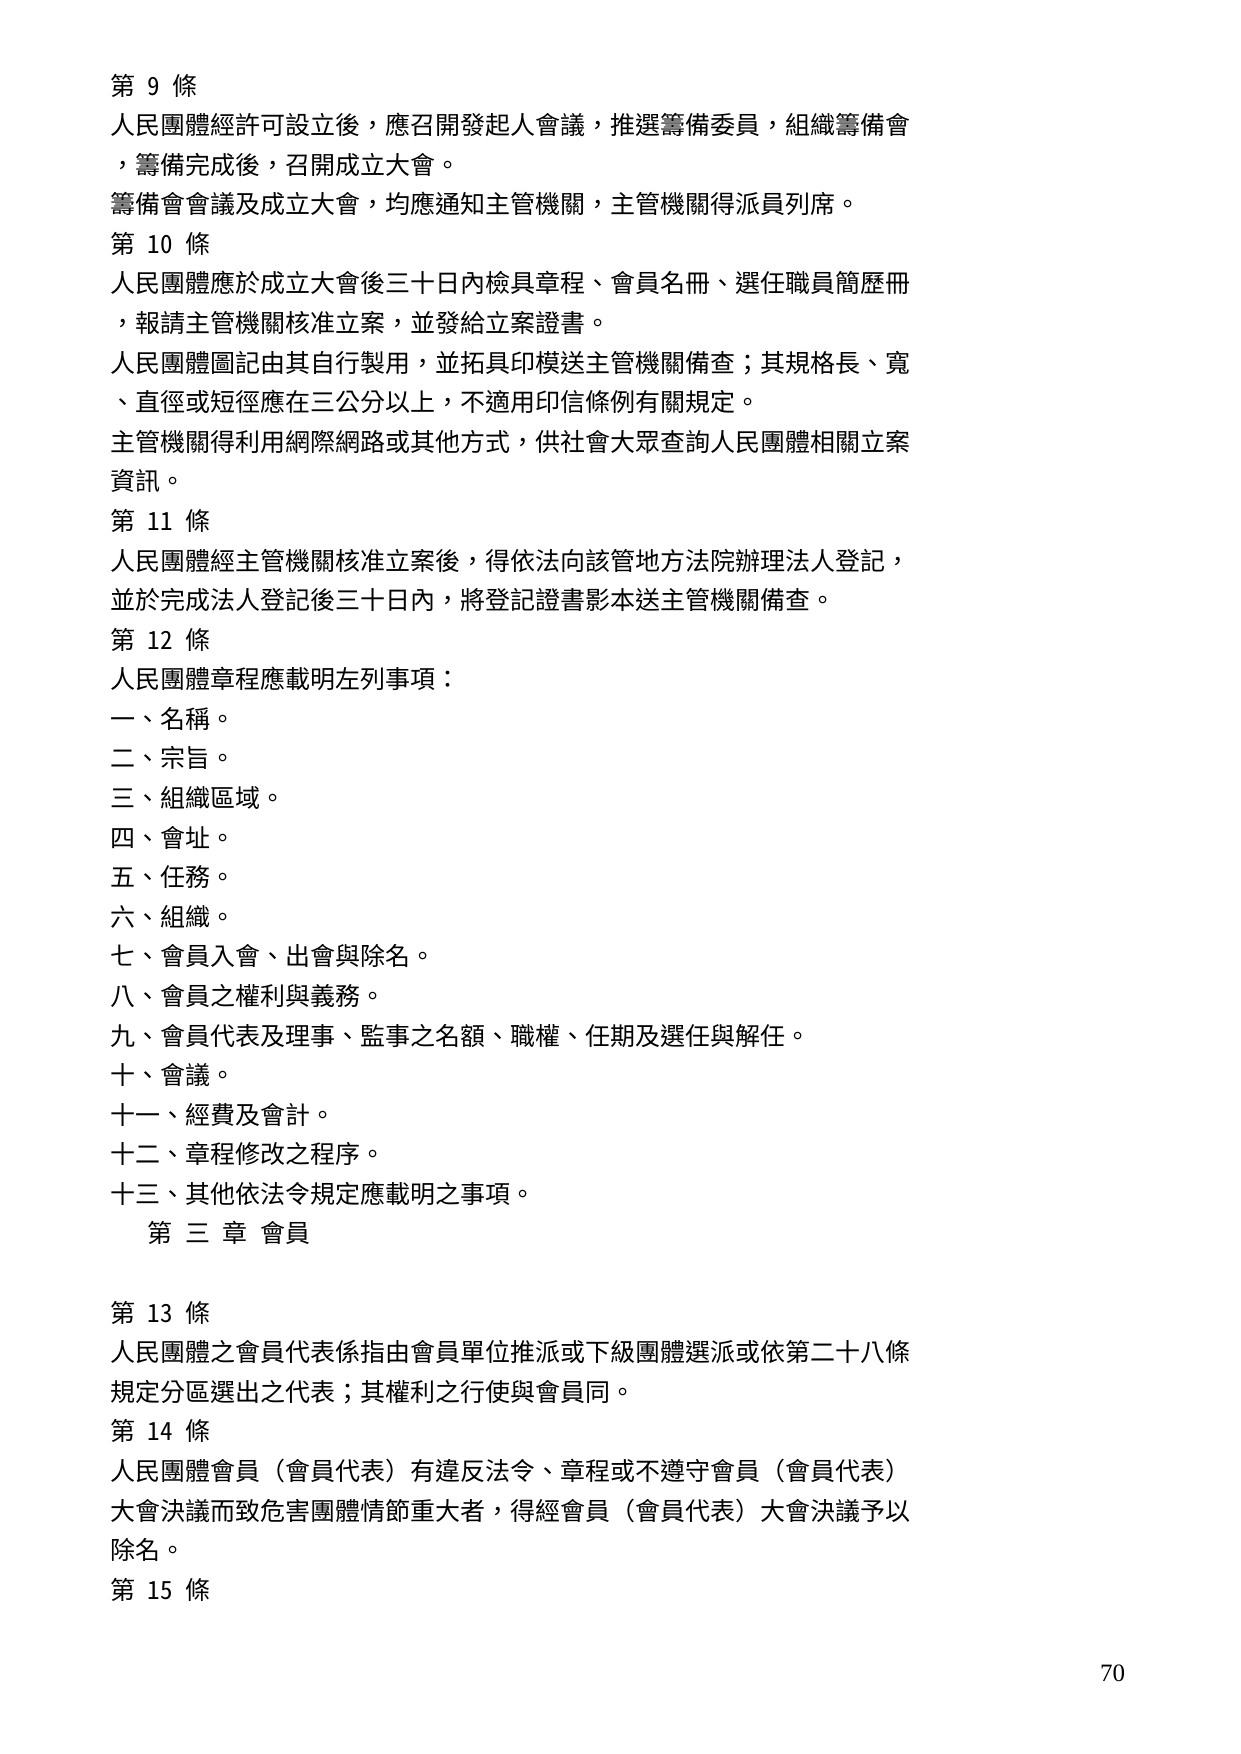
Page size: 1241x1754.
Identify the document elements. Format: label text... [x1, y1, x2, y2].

text 四、會址。 [110, 815, 1152, 855]
text 九、會員代表及理事、監事之名額、職權、任期及選任與解任。 [110, 1013, 1152, 1053]
text 人民團體經主管機關核准立案後，得依法向該管地方法院辦理法人登記， [110, 538, 1152, 578]
text 人民團體之會員代表係指由會員單位推派或下級團體選派或依第二十八條 [110, 1330, 1152, 1369]
text 人民團體應於成立大會後三十日內檢具章程、會員名冊、選任職員簡歷冊 [110, 261, 1152, 301]
text 主管機關得利用網際網路或其他方式，供社會大眾查詢人民團體相關立案 [110, 419, 1152, 459]
text 第 12 條 [110, 617, 1152, 657]
text 一、名稱。 [110, 697, 1152, 736]
text 十一、經費及會計。 [110, 1092, 1152, 1132]
text 並於完成法人登記後三十日內，將登記證書影本送主管機關備查。 [110, 578, 1152, 617]
text 八、會員之權利與義務。 [110, 974, 1152, 1013]
text 人民團體會員（會員代表）有違反法令、章程或不遵守會員（會員代表） [110, 1449, 1152, 1488]
text 十三、其他依法令規定應載明之事項。 [110, 1172, 1152, 1211]
text 規定分區選出之代表；其權利之行使與會員同。 [110, 1369, 1152, 1409]
text 十、會議。 [110, 1053, 1152, 1092]
text 資訊。 [110, 459, 1152, 499]
text 、直徑或短徑應在三公分以上，不適用印信條例有關規定。 [110, 380, 1152, 419]
text 第 9 條 [110, 63, 1152, 103]
text 十二、章程修改之程序。 [110, 1132, 1152, 1172]
text 第 10 條 [110, 222, 1152, 261]
text 第 14 條 [110, 1409, 1152, 1449]
text ，籌備完成後，召開成立大會。 [110, 142, 1152, 182]
text 第 11 條 [110, 499, 1152, 538]
text 除名。 [110, 1528, 1152, 1567]
text 第 15 條 [110, 1567, 1152, 1607]
text 第 三 章 會員 [110, 1211, 1152, 1251]
text 二、宗旨。 [110, 736, 1152, 776]
text 三、組織區域。 [110, 776, 1152, 815]
text 人民團體章程應載明左列事項： [110, 657, 1152, 697]
text 五、任務。 [110, 855, 1152, 894]
text 人民團體經許可設立後，應召開發起人會議，推選籌備委員，組織籌備會 [110, 103, 1152, 142]
text 籌備會會議及成立大會，均應通知主管機關，主管機關得派員列席。 [110, 182, 1152, 222]
text 第 13 條 [110, 1290, 1152, 1330]
text ，報請主管機關核准立案，並發給立案證書。 [110, 301, 1152, 340]
text 六、組織。 [110, 894, 1152, 934]
text 人民團體圖記由其自行製用，並拓具印模送主管機關備查；其規格長、寬 [110, 340, 1152, 380]
text 大會決議而致危害團體情節重大者，得經會員（會員代表）大會決議予以 [110, 1488, 1152, 1528]
text 七、會員入會、出會與除名。 [110, 934, 1152, 974]
